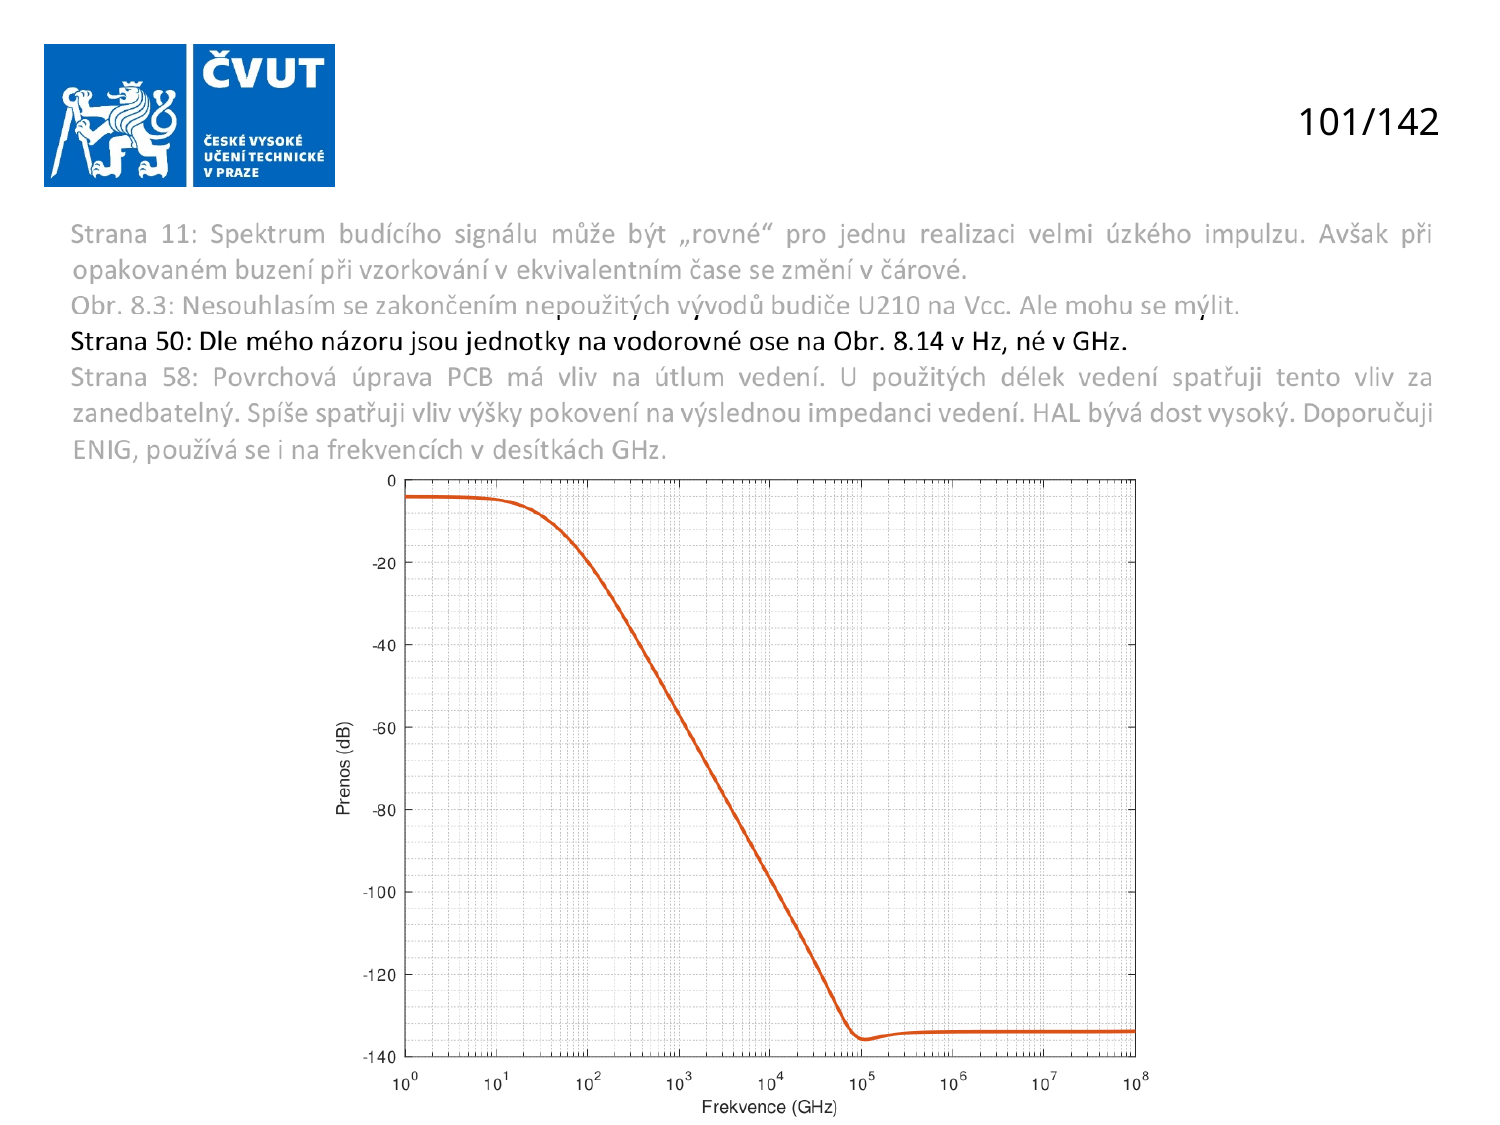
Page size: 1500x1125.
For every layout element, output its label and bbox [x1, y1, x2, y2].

text_box [15, 360, 1486, 465]
picture [44, 44, 335, 187]
picture [327, 1081, 1159, 1124]
picture [60, 315, 1441, 360]
text_box [15, 216, 1486, 315]
list [171, 501, 1450, 1081]
picture [327, 465, 1159, 501]
